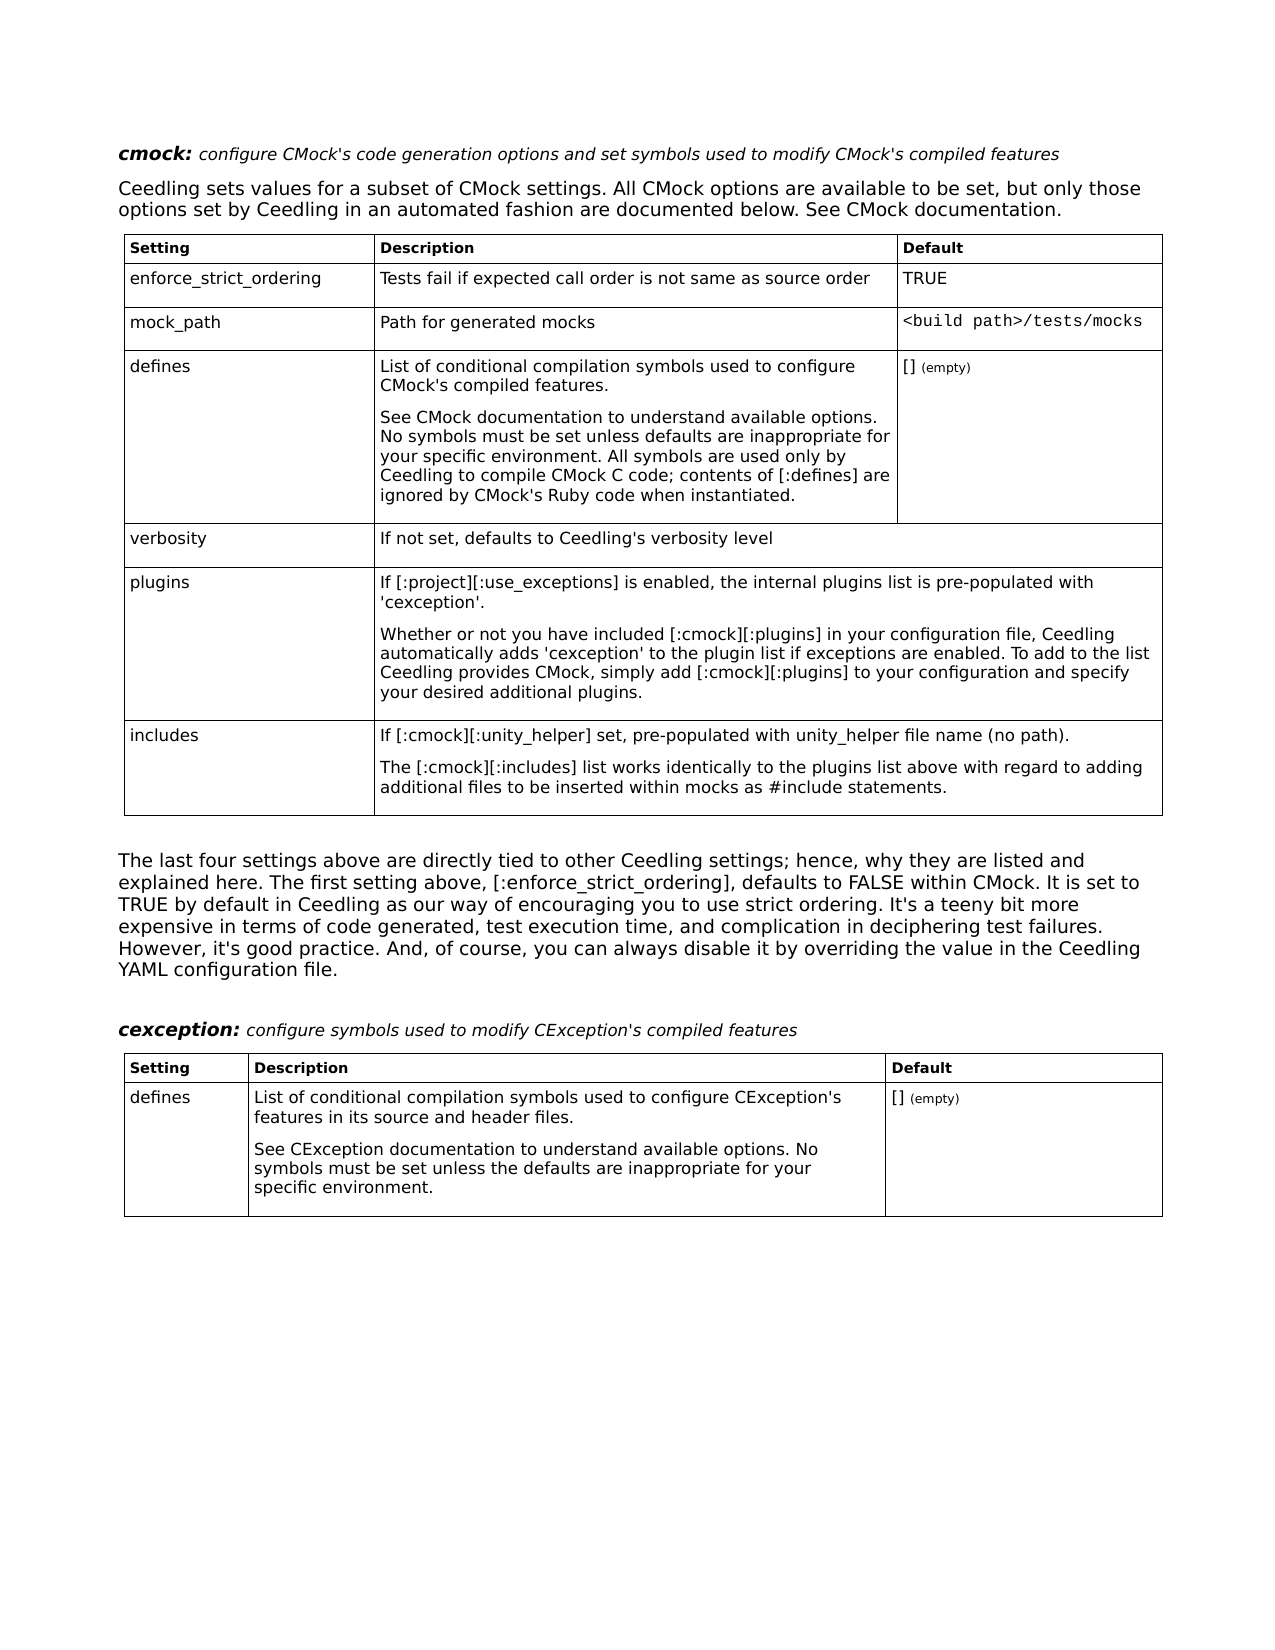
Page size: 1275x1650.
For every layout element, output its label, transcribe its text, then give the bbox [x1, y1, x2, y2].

subtitle cmock: configure CMock's code generation options and set symbols used to modify CMock's compiled features [118, 143, 1157, 165]
table_cell Path for generated mocks [375, 308, 897, 350]
table_cell TRUE [898, 264, 1162, 307]
table_cell List of conditional compilation symbols used to configure CMock's compiled features. See CMock documentation to understand available options. No symbols must be set unless defaults are inappropriate for your specific environment. All symbols are used only by Ceedling to compile CMock C code; contents of [:defines] are ignored by CMock's Ruby code when instantiated. [375, 351, 897, 523]
subtitle cexception: configure symbols used to modify CException's compiled features [118, 1019, 1157, 1041]
table_cell mock_path [125, 308, 374, 350]
table_cell enforce_strict_ordering [125, 264, 374, 307]
table_header Description [249, 1054, 885, 1082]
table_header Default [886, 1054, 1162, 1082]
table_cell includes [125, 721, 374, 815]
table_cell [] (empty) [886, 1083, 1162, 1216]
table_header Setting [125, 1054, 248, 1082]
table_cell defines [125, 1083, 248, 1216]
text The last four settings above are directly tied to other Ceedling settings; hence, why they are listed and explained here. The first setting above, [:enforce_strict_ordering], defaults to FALSE within CMock. It is set to TRUE by default in Ceedling as our way of encouraging you to use strict ordering. It's a teeny bit more expensive in terms of code generated, test execution time, and complication in deciphering test failures. However, it's good practice. And, of course, you can always disable it by overriding the value in the Ceedling YAML configuration file. [118, 850, 1157, 981]
table_cell plugins [125, 568, 374, 720]
table_cell Tests fail if expected call order is not same as source order [375, 264, 897, 307]
table_cell If [:cmock][:unity_helper] set, pre-populated with unity_helper file name (no path). The [:cmock][:includes] list works identically to the plugins list above with regard to adding additional files to be inserted within mocks as #include statements. [375, 721, 1162, 815]
table_header Setting [125, 235, 374, 263]
text Ceedling sets values for a subset of CMock settings. All CMock options are available to be set, but only those options set by Ceedling in an automated fashion are documented below. See CMock documentation. [118, 177, 1157, 221]
table_cell verbosity [125, 524, 374, 567]
table_cell If not set, defaults to Ceedling's verbosity level [375, 524, 1162, 567]
table_header Description [375, 235, 897, 263]
table_cell defines [125, 351, 374, 523]
table_cell List of conditional compilation symbols used to configure CException's features in its source and header files. See CException documentation to understand available options. No symbols must be set unless the defaults are inappropriate for your specific environment. [249, 1083, 885, 1216]
table_cell <build path>/tests/mocks [898, 308, 1162, 350]
table_header Default [898, 235, 1162, 263]
table_cell [] (empty) [898, 351, 1162, 523]
table_cell If [:project][:use_exceptions] is enabled, the internal plugins list is pre-populated with 'cexception'. Whether or not you have included [:cmock][:plugins] in your configuration file, Ceedling automatically adds 'cexception' to the plugin list if exceptions are enabled. To add to the list Ceedling provides CMock, simply add [:cmock][:plugins] to your configuration and specify your desired additional plugins. [375, 568, 1162, 720]
